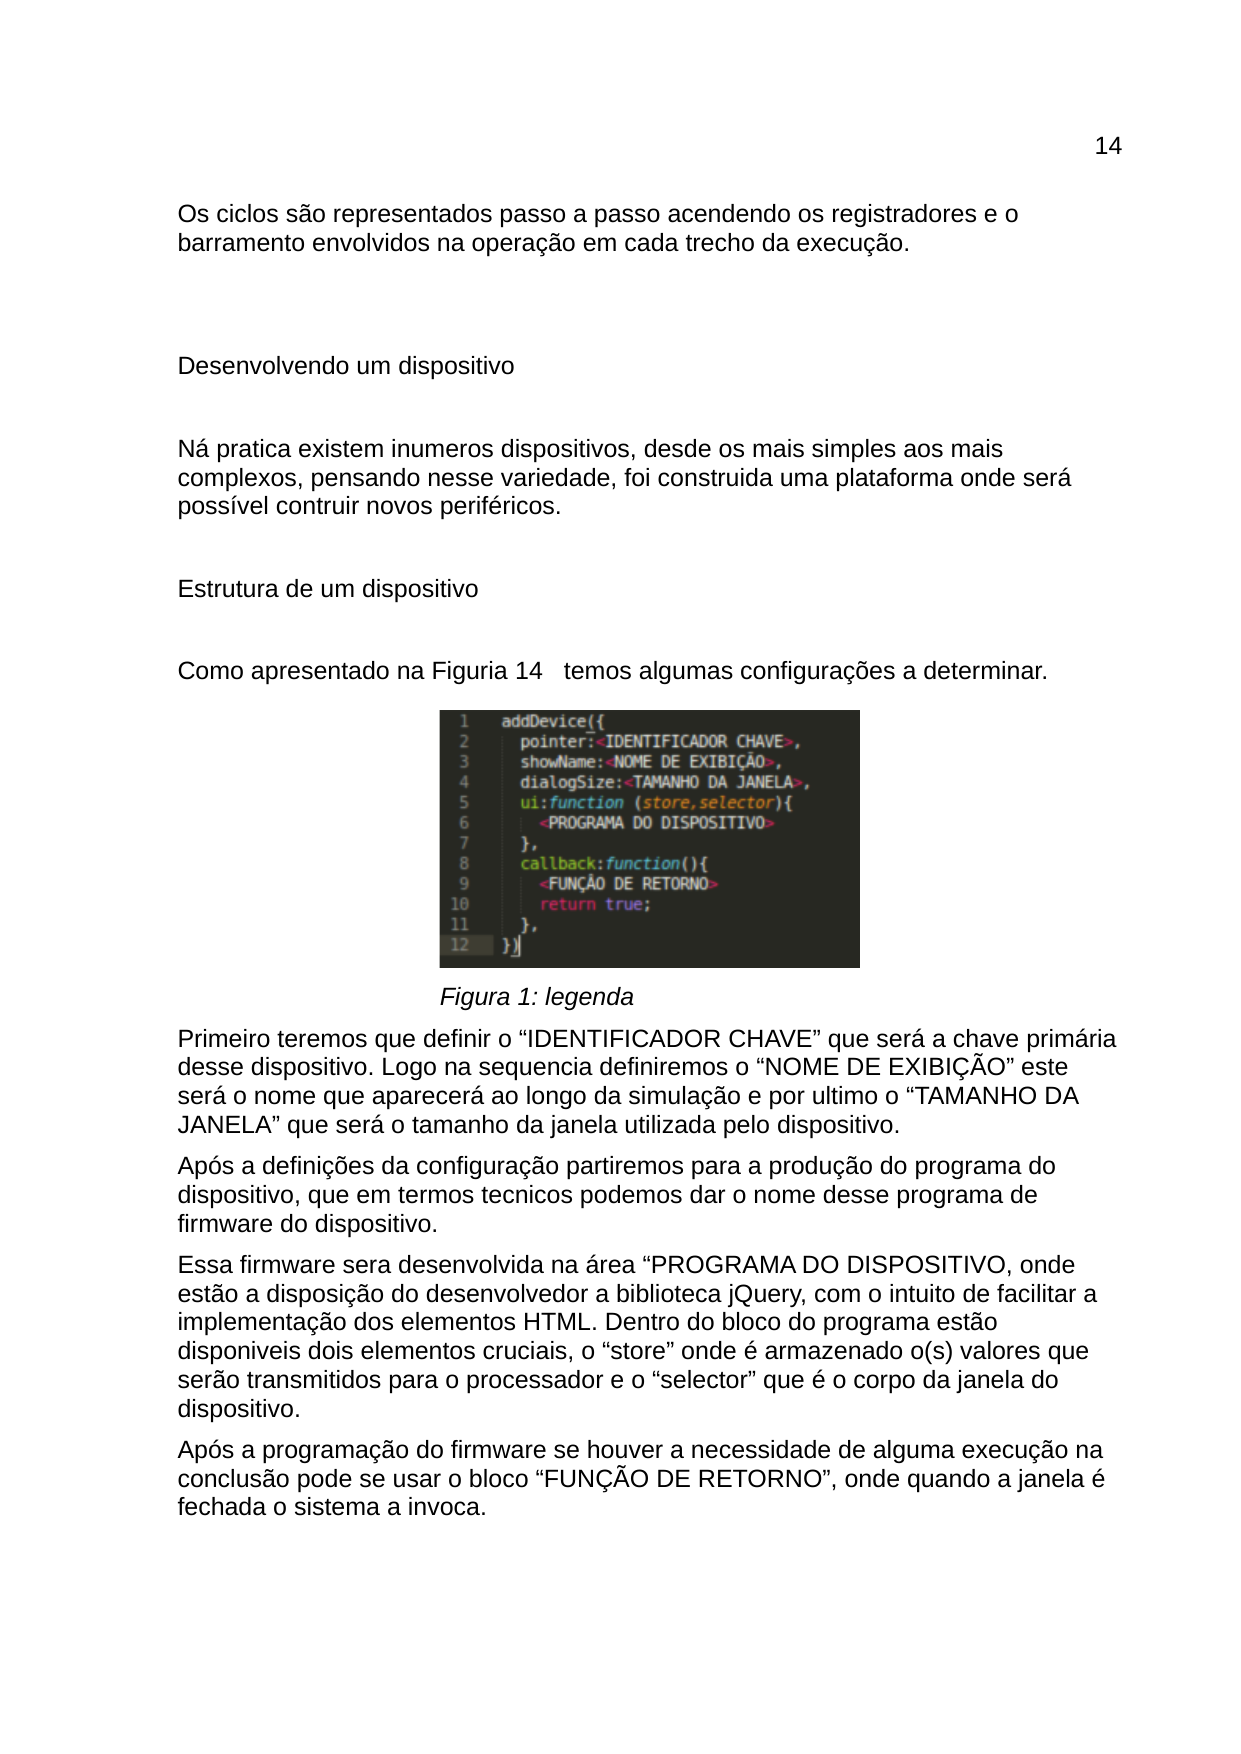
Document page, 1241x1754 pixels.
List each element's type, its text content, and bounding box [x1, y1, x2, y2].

text Desenvolvendo um dispositivo [177, 351, 1122, 380]
text Primeiro teremos que definir o “IDENTIFICADOR CHAVE” que será a chave primária desse dispositivo. Logo na sequencia definiremos o “NOME DE EXIBIÇÃO” este será o nome que aparecerá ao longo da simulação e por ultimo o “TAMANHO DA JANELA” que será o tamanho da janela utilizada pelo dispositivo. [177, 1023, 1122, 1138]
text Após a programação do firmware se houver a necessidade de alguma execução na conclusão pode se usar o bloco “FUNÇÃO DE RETORNO”, onde quando a janela é fechada o sistema a invoca. [177, 1435, 1122, 1521]
text Estrutura de um dispositivo [177, 574, 1122, 603]
text Figura 1: legenda [439, 968, 860, 1011]
text Os ciclos são representados passo a passo acendendo os registradores e o barramento envolvidos na operação em cada trecho da execução. [177, 199, 1122, 256]
text Após a definições da configuração partiremos para a produção do programa do dispositivo, que em termos tecnicos podemos dar o nome desse programa de firmware do dispositivo. [177, 1151, 1122, 1237]
picture [439, 710, 860, 968]
text Como apresentado na Figuria 14 temos algumas configurações a determinar. [177, 656, 1122, 685]
text Ná pratica existem inumeros dispositivos, desde os mais simples aos mais complexos, pensando nesse variedade, foi construida uma plataforma onde será possível contruir novos periféricos. [177, 434, 1122, 520]
text Essa firmware sera desenvolvida na área “PROGRAMA DO DISPOSITIVO, onde estão a disposição do desenvolvedor a biblioteca jQuery, com o intuito de facilitar a implementação dos elementos HTML. Dentro do bloco do programa estão disponiveis dois elementos cruciais, o “store” onde é armazenado o(s) valores que serão transmitidos para o processador e o “selector” que é o corpo da janela do dispositivo. [177, 1250, 1122, 1422]
